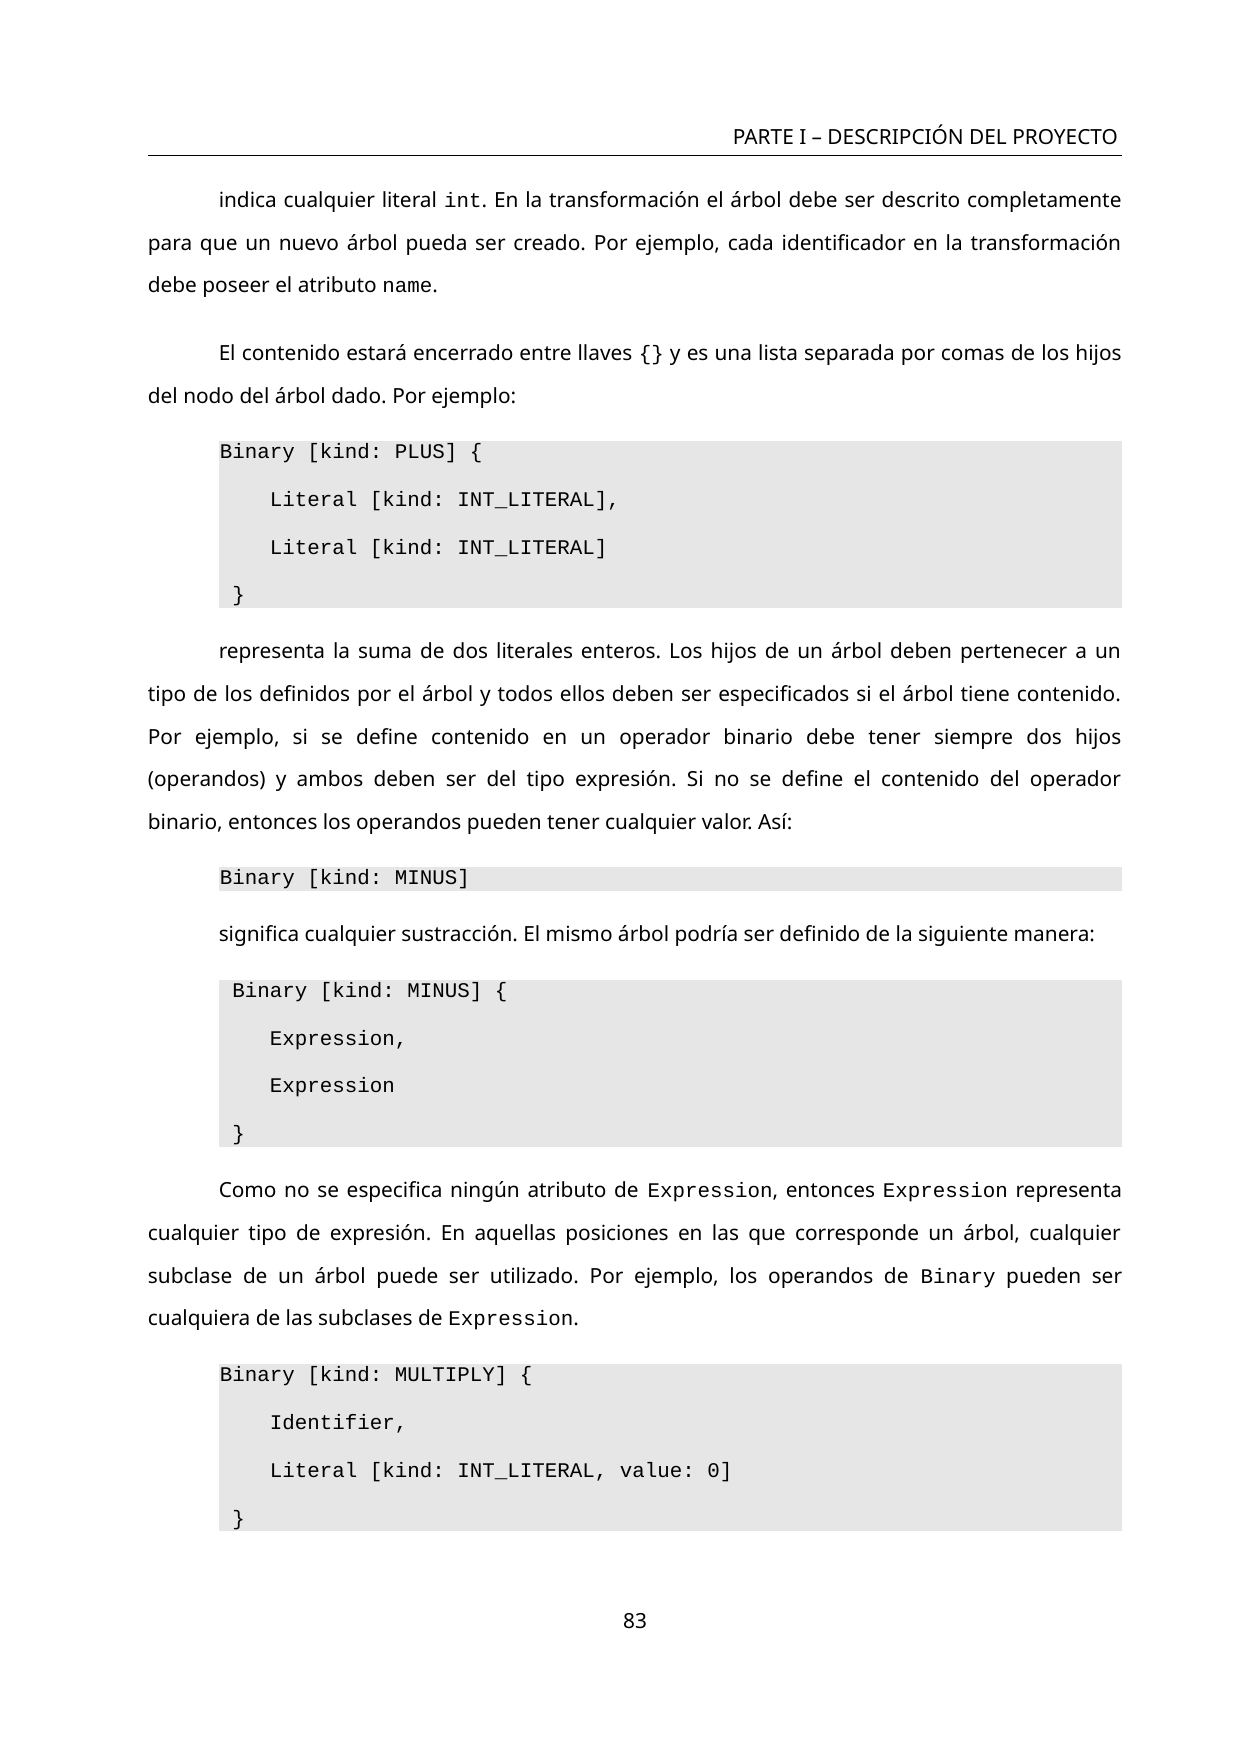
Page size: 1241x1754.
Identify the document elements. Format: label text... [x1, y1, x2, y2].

text El contenido estará encerrado entre llaves {} y es una lista separada por comas de los hijos del nodo del árbol dado. Por ejemplo: [148, 338, 1122, 409]
text Expression, [219, 1028, 1122, 1051]
text Como no se especifica ningún atributo de Expression, entonces Expression representa cualquier tipo de expresión. En aquellas posiciones en las que corresponde un árbol, cualquier subclase de un árbol puede ser utilizado. Por ejemplo, los operandos de Binary pueden ser cualquiera de las subclases de Expression. [148, 1176, 1122, 1332]
text Literal [kind: INT_LITERAL], [219, 489, 1122, 512]
text indica cualquier literal int. En la transformación el árbol debe ser descrito completamente para que un nuevo árbol pueda ser creado. Por ejemplo, cada identificador en la transformación debe poseer el atributo name. [148, 185, 1122, 299]
text Identifier, [219, 1412, 1122, 1436]
text Expression [219, 1076, 1122, 1099]
text Literal [kind: INT_LITERAL] [219, 537, 1122, 560]
text Binary [kind: MINUS] { [219, 980, 1122, 1003]
text Binary [kind: MULTIPLY] { [219, 1364, 1122, 1388]
text Binary [kind: PLUS] { [219, 441, 1122, 465]
text } [219, 1123, 1122, 1147]
text representa la suma de dos literales enteros. Los hijos de un árbol deben pertenecer a un tipo de los definidos por el árbol y todos ellos deben ser especificados si el árbol tiene contenido. Por ejemplo, si se define contenido en un operador binario debe tener siempre dos hijos (operandos) y ambos deben ser del tipo expresión. Si no se define el contenido del operador binario, entonces los operandos pueden tener cualquier valor. Así: [148, 637, 1122, 836]
text significa cualquier sustracción. El mismo árbol podría ser definido de la siguiente manera: [148, 919, 1122, 948]
text } [219, 584, 1122, 608]
text } [219, 1507, 1122, 1531]
text Literal [kind: INT_LITERAL, value: 0] [219, 1460, 1122, 1483]
text Binary [kind: MINUS] [219, 867, 1122, 891]
